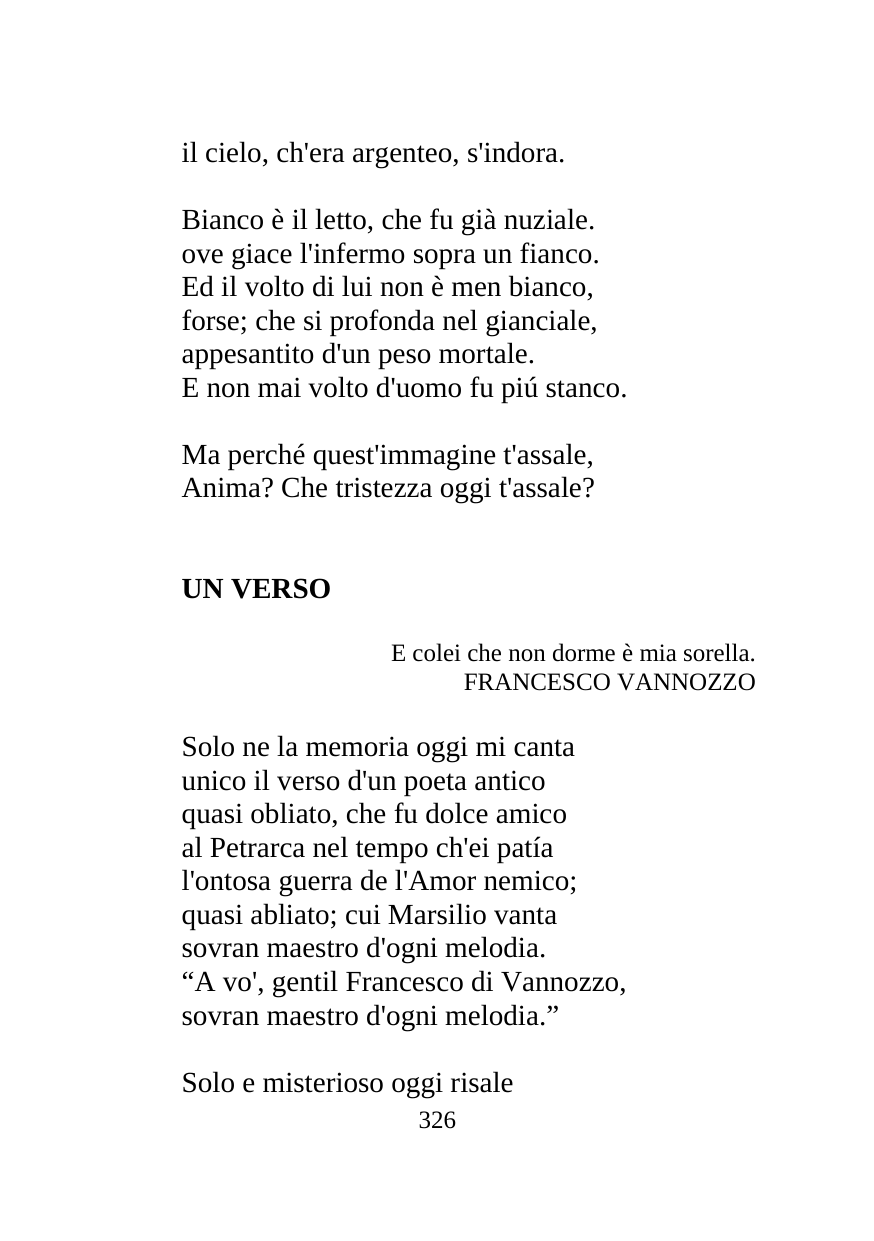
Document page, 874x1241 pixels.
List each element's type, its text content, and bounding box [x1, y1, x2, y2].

text il cielo, ch'era argenteo, s'indora. [181, 135, 693, 169]
text unico il verso d'un poeta antico [181, 763, 693, 796]
text Ma perché quest'immagine t'assale, [181, 437, 693, 471]
text UN VERSO [181, 571, 693, 605]
text Bianco è il letto, che fu già nuziale. [181, 202, 693, 236]
text forse; che si profonda nel gianciale, [181, 303, 693, 336]
text Solo e misterioso oggi risale [181, 1065, 693, 1098]
text sovran maestro d'ogni melodia.” [181, 998, 693, 1031]
text quasi abliato; cui Marsilio vanta [181, 897, 693, 931]
text al Petrarca nel tempo ch'ei patía [181, 830, 693, 863]
text l'ontosa guerra de l'Amor nemico; [181, 863, 693, 897]
text sovran maestro d'ogni melodia. [181, 931, 693, 964]
text Solo ne la memoria oggi mi canta [181, 729, 693, 763]
text quasi obliato, che fu dolce amico [181, 796, 693, 830]
text FRANCESCO VANNOZZO [106, 667, 756, 696]
text appesantito d'un peso mortale. [181, 336, 693, 370]
text “A vo', gentil Francesco di Vannozzo, [181, 964, 693, 998]
text Ed il volto di lui non è men bianco, [181, 269, 693, 303]
text ove giace l'infermo sopra un fianco. [181, 236, 693, 269]
text E colei che non dorme è mia sorella. [106, 638, 756, 667]
text Anima? Che tristezza oggi t'assale? [181, 471, 693, 504]
text E non mai volto d'uomo fu piú stanco. [181, 370, 693, 403]
